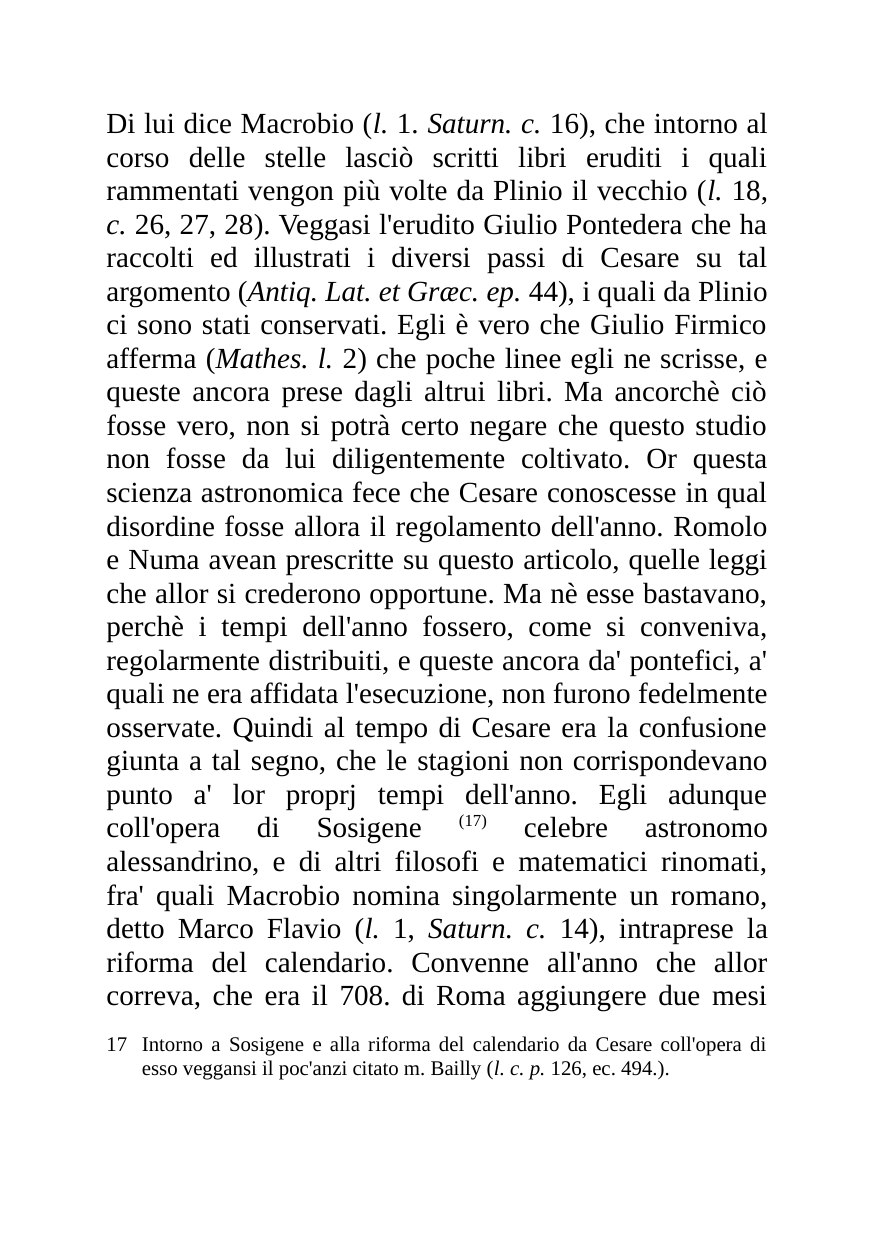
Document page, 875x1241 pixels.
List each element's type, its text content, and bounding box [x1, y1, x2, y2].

text Di lui dice Macrobio (l. 1. Saturn. c. 16), che intorno al corso delle stelle lasciò scritti libri eruditi i quali rammentati vengon più volte da Plinio il vecchio (l. 18, c. 26, 27, 28). Veggasi l'erudito Giulio Pontedera che ha raccolti ed illustrati i diversi passi di Cesare su tal argomento (Antiq. Lat. et Græc. ep. 44), i quali da Plinio ci sono stati conservati. Egli è vero che Giulio Firmico afferma (Mathes. l. 2) che poche linee egli ne scrisse, e queste ancora prese dagli altrui libri. Ma ancorchè ciò fosse vero, non si potrà certo negare che questo studio non fosse da lui diligentemente coltivato. Or questa scienza astronomica fece che Cesare conoscesse in qual disordine fosse allora il regolamento dell'anno. Romolo e Numa avean prescritte su questo articolo, quelle leggi che allor si crederono opportune. Ma nè esse bastavano, perchè i tempi dell'anno fossero, come si conveniva, regolarmente distribuiti, e queste ancora da' pontefici, a' quali ne era affidata l'esecuzione, non furono fedelmente osservate. Quindi al tempo di Cesare era la confusione giunta a tal segno, che le stagioni non corrispondevano punto a' lor proprj tempi dell'anno. Egli adunque coll'opera di Sosigene () celebre astronomo alessandrino, e di altri filosofi e matematici rinomati, fra' quali Macrobio nomina singolarmente un romano, detto Marco Flavio (l. 1, Saturn. c. 14), intraprese la riforma del calendario. Convenne all'anno che allor correva, che era il 708. di Roma aggiungere due mesi [106, 106, 768, 1012]
text Intorno a Sosigene e alla riforma del calendario da Cesare coll'opera di esso veggansi il poc'anzi citato m. Bailly (l. c. p. 126, ec. 494.). [106, 1032, 768, 1080]
